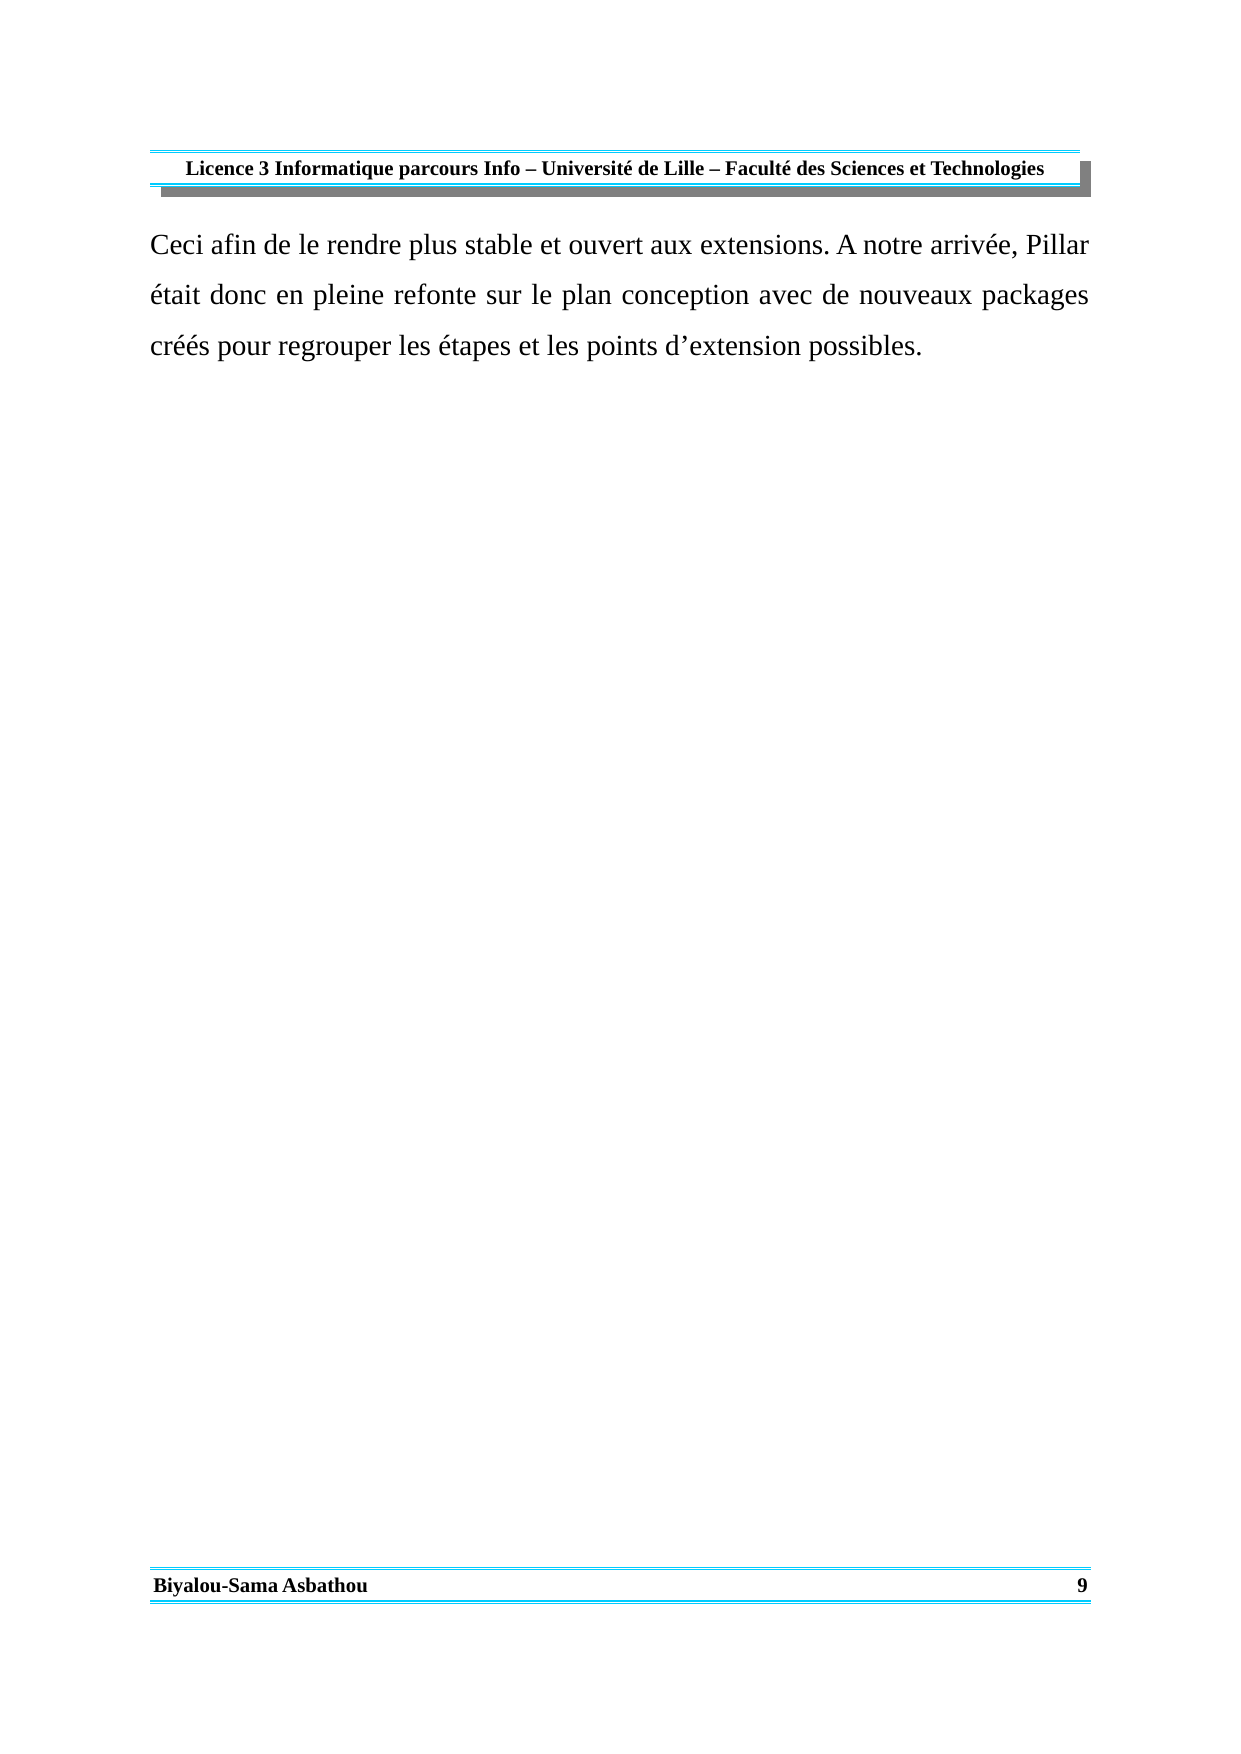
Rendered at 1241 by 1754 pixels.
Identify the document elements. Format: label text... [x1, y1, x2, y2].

text Ceci afin de le rendre plus stable et ouvert aux extensions. A notre arrivée, Pillar était donc en pleine refonte sur le plan conception avec de nouveaux packages créés pour regrouper les étapes et les points d’extension possibles. [150, 227, 1091, 361]
